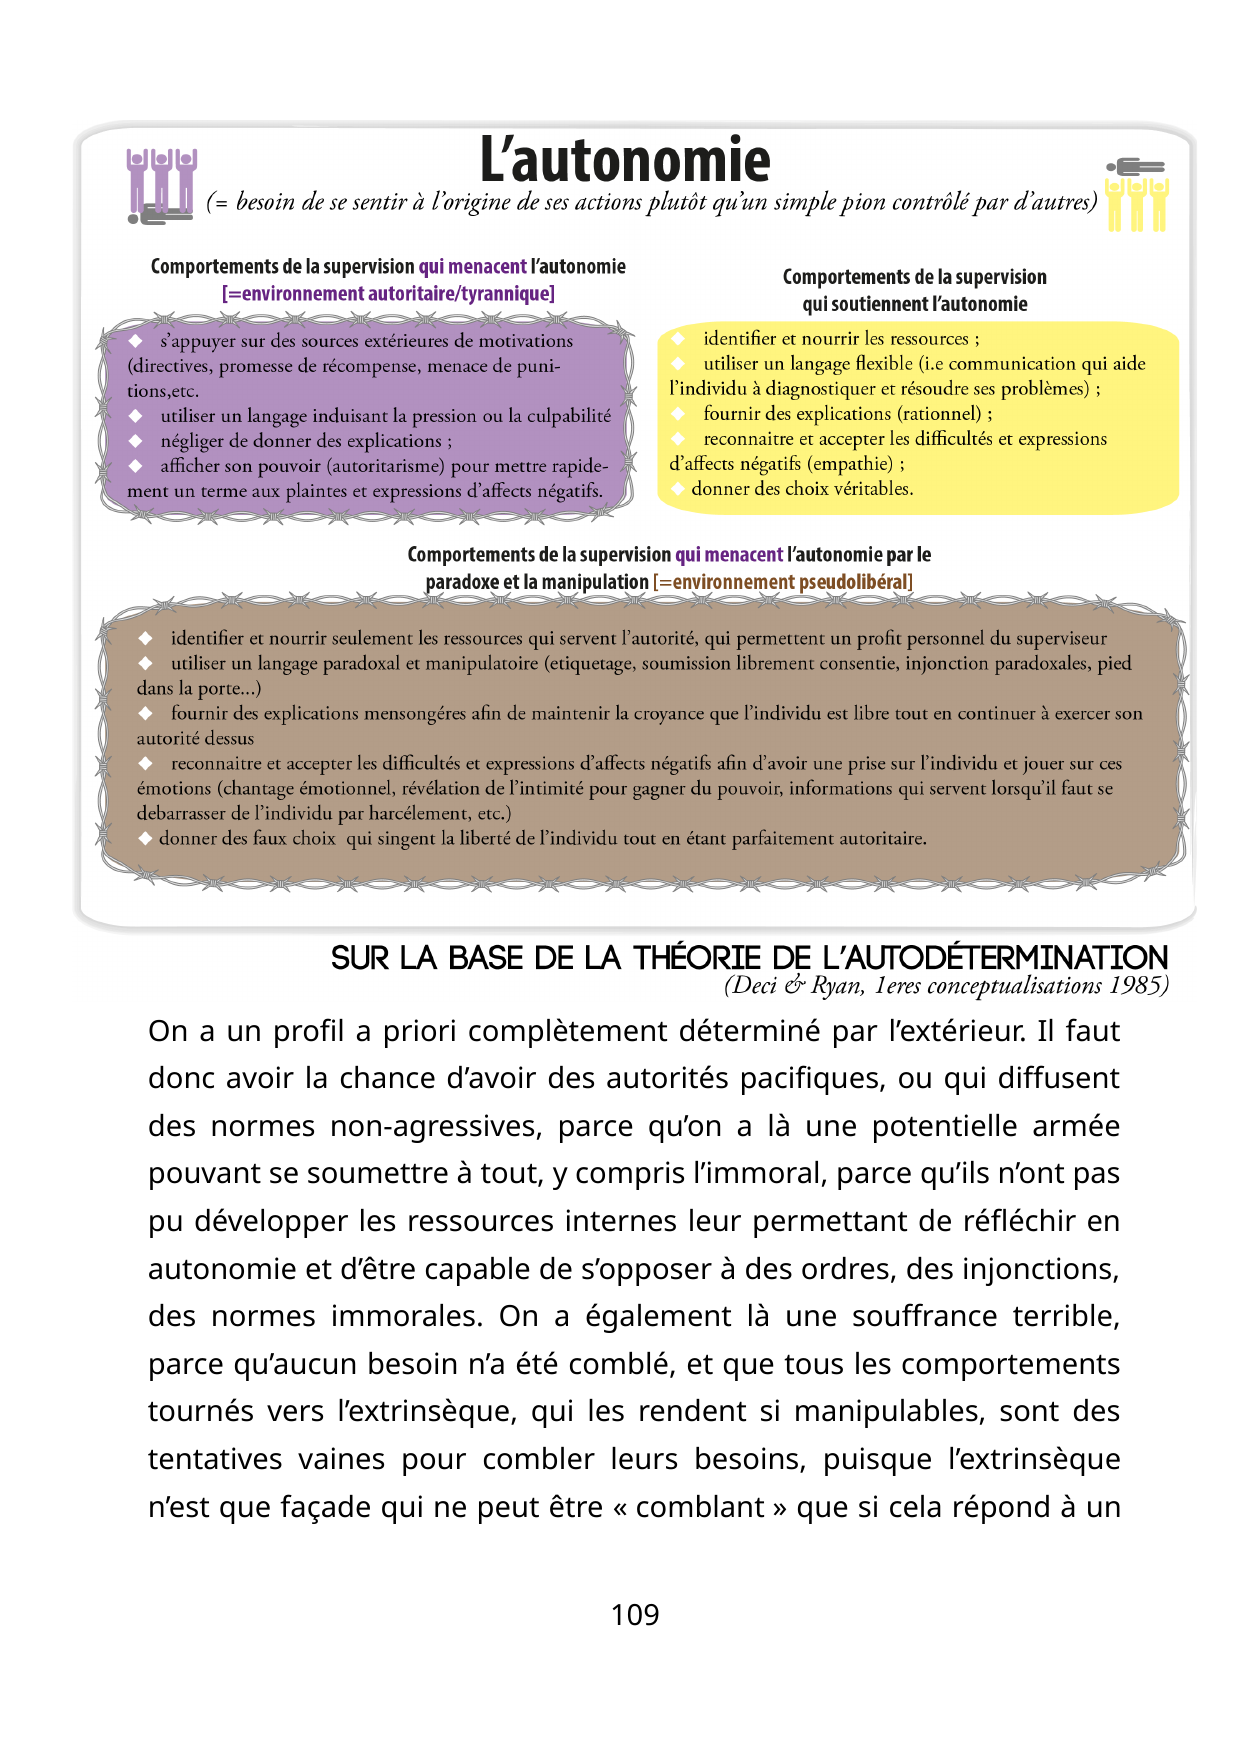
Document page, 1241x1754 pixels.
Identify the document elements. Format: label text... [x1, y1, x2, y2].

picture [72, 120, 1198, 1002]
text On a un profil a priori complètement déterminé par l’extérieur. Il faut donc avoir la chance d’avoir des autorités pacifiques, ou qui diffusent des normes non-agressives, parce qu’on a là une potentielle armée pouvant se soumettre à tout, y compris l’immoral, parce qu’ils n’ont pas pu développer les ressources internes leur permettant de réfléchir en autonomie et d’être capable de s’opposer à des ordres, des injonctions, des normes immorales. On a également là une souffrance terrible, parce qu’aucun besoin n’a été comblé, et que tous les comportements tournés vers l’extrinsèque, qui les rendent si manipulables, sont des tentatives vaines pour combler leurs besoins, puisque l’extrinsèque n’est que façade qui ne peut être « comblant » que si cela répond à un [148, 1002, 1122, 1526]
